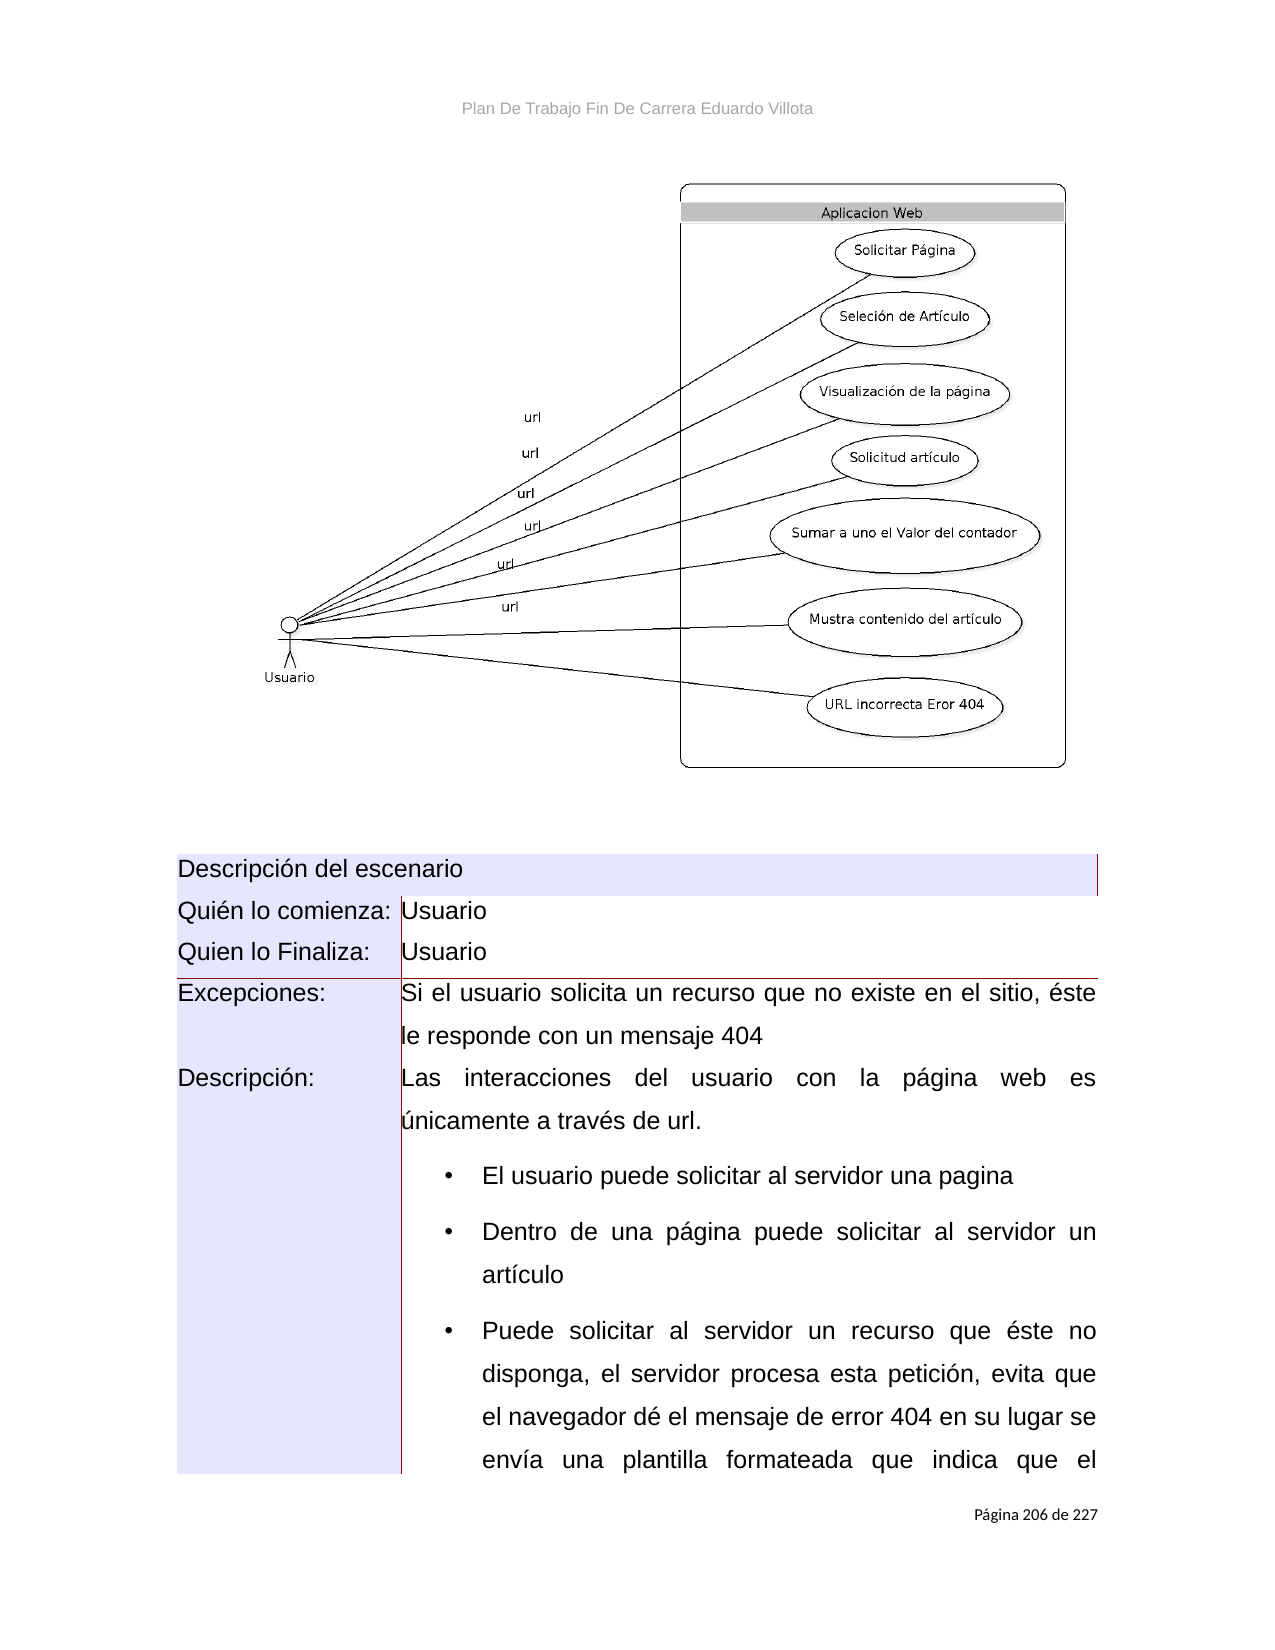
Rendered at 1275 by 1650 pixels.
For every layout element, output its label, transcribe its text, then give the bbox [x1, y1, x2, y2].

table_cell Quien lo Finaliza: [177, 937, 401, 978]
table_cell Las interacciones del usuario con la página web es únicamente a través de url. El usuario puede solicitar al servidor una pagina Dentro de una página puede solicitar al servidor un artículo Puede solicitar al servidor un recurso que éste no disponga, el servidor procesa esta petición, evita que el navegador dé el mensaje de error 404 en su lugar se envía una plantilla formateada que indica que el [402, 1063, 1097, 1474]
table_cell Descripción: [177, 1063, 401, 1474]
table_cell Quién lo comienza: [177, 896, 401, 937]
table_cell Excepciones: [177, 979, 401, 1063]
table_cell Si el usuario solicita un recurso que no existe en el sitio, éste le responde con un mensaje 404 [402, 979, 1097, 1063]
table_header Descripción del escenario [177, 854, 1097, 896]
table_cell Usuario [402, 896, 1097, 937]
table_cell Usuario [402, 937, 1097, 978]
picture [180, 159, 1101, 785]
